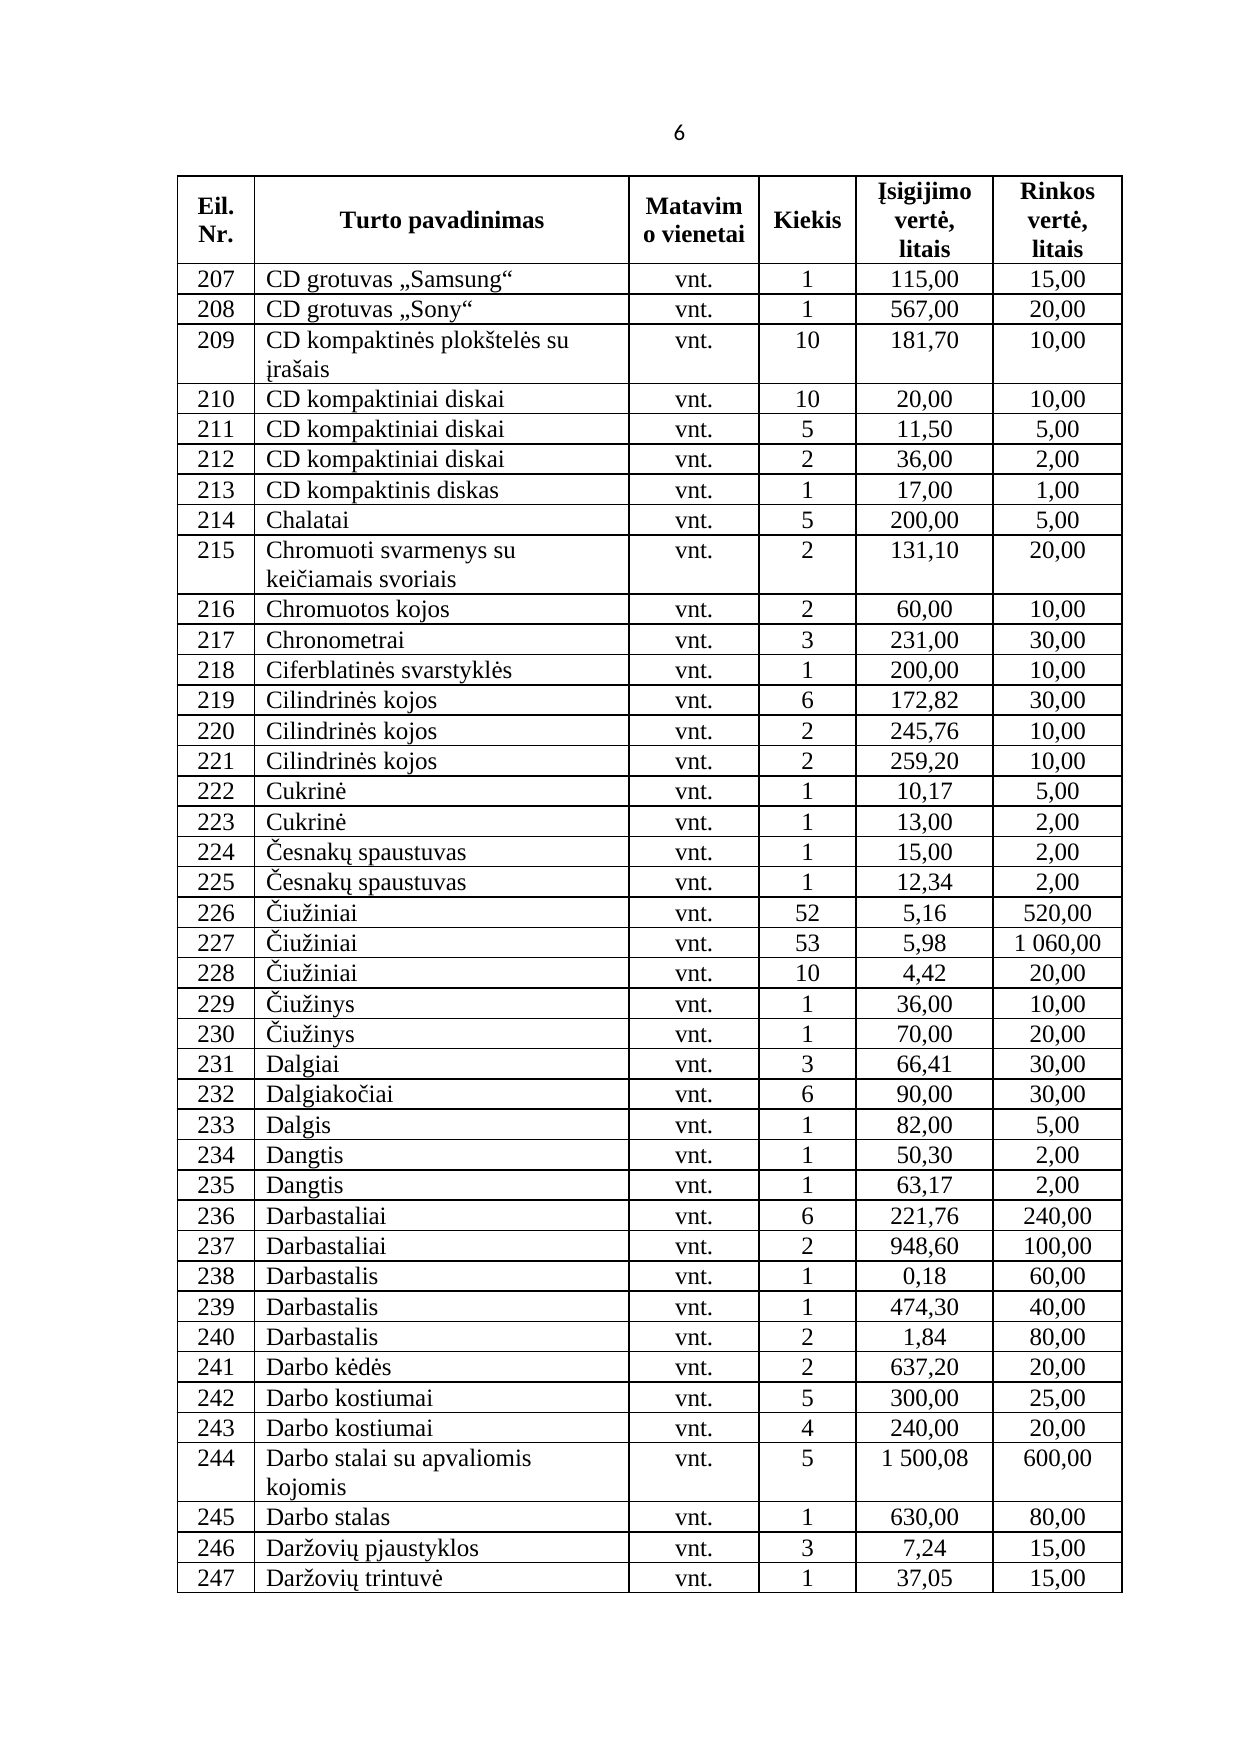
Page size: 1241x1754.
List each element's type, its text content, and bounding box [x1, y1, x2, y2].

table_cell 520,00 [994, 898, 1121, 926]
table_cell 219 [178, 686, 254, 714]
table_cell CD kompaktiniai diskai [255, 414, 628, 443]
table_cell 5,00 [994, 505, 1121, 534]
table_cell vnt. [630, 928, 758, 957]
table_cell 238 [178, 1262, 254, 1290]
table_cell 15,00 [994, 1563, 1121, 1592]
table_cell 11,50 [857, 414, 992, 443]
table_cell 474,30 [857, 1292, 992, 1321]
table_cell CD grotuvas „Samsung“ [255, 264, 628, 293]
table_cell 15,00 [994, 264, 1121, 293]
table_cell Daržovių trintuvė [255, 1563, 628, 1592]
table_cell Cukrinė [255, 807, 628, 836]
table_cell 10 [760, 958, 855, 987]
table_cell 229 [178, 989, 254, 1017]
table_cell 246 [178, 1533, 254, 1561]
table_cell vnt. [630, 1140, 758, 1169]
table_cell 222 [178, 777, 254, 805]
table_cell 230 [178, 1019, 254, 1048]
table_cell 82,00 [857, 1110, 992, 1139]
table_cell 2 [760, 1231, 855, 1260]
table_cell vnt. [630, 445, 758, 473]
table_cell 70,00 [857, 1019, 992, 1048]
table_cell vnt. [630, 1231, 758, 1260]
table_cell 231,00 [857, 625, 992, 654]
table_cell vnt. [630, 807, 758, 836]
table_cell 245,76 [857, 716, 992, 744]
table_cell 172,82 [857, 686, 992, 714]
table_header Kiekis [760, 177, 855, 263]
table_cell Cilindrinės kojos [255, 746, 628, 775]
table_cell Česnakų spaustuvas [255, 867, 628, 896]
table_cell vnt. [630, 1443, 758, 1501]
table_cell 2 [760, 746, 855, 775]
table_cell 213 [178, 475, 254, 504]
table_cell vnt. [630, 595, 758, 623]
table_cell 218 [178, 655, 254, 684]
table_cell Čiužinys [255, 989, 628, 1017]
table_cell 1 [760, 264, 855, 293]
table_cell 20,00 [857, 384, 992, 413]
table_cell CD grotuvas „Sony“ [255, 295, 628, 323]
table_cell vnt. [630, 898, 758, 926]
table_cell 234 [178, 1140, 254, 1169]
table_cell 20,00 [994, 536, 1121, 593]
table_cell vnt. [630, 536, 758, 593]
table_cell 259,20 [857, 746, 992, 775]
table_cell 50,30 [857, 1140, 992, 1169]
table_cell 20,00 [994, 1019, 1121, 1048]
table_cell 2,00 [994, 1171, 1121, 1199]
table_cell 60,00 [994, 1262, 1121, 1290]
table_cell 247 [178, 1563, 254, 1592]
table_cell 80,00 [994, 1322, 1121, 1351]
table_cell vnt. [630, 505, 758, 534]
table_cell Darbo stalas [255, 1502, 628, 1531]
table_cell 207 [178, 264, 254, 293]
table_cell 13,00 [857, 807, 992, 836]
table_cell 220 [178, 716, 254, 744]
table_cell 2 [760, 1352, 855, 1381]
table_cell 1 [760, 867, 855, 896]
table_cell vnt. [630, 1080, 758, 1108]
table_cell 100,00 [994, 1231, 1121, 1260]
table_cell 53 [760, 928, 855, 957]
table_cell 30,00 [994, 1049, 1121, 1078]
table_cell Chalatai [255, 505, 628, 534]
table_cell 227 [178, 928, 254, 957]
table_cell vnt. [630, 1322, 758, 1351]
table_cell 5 [760, 505, 855, 534]
table_cell vnt. [630, 1262, 758, 1290]
table_cell 10 [760, 384, 855, 413]
table_cell 4,42 [857, 958, 992, 987]
table_cell 240,00 [994, 1201, 1121, 1229]
table_cell 90,00 [857, 1080, 992, 1108]
table_cell 17,00 [857, 475, 992, 504]
table_cell Dangtis [255, 1140, 628, 1169]
table_cell vnt. [630, 716, 758, 744]
table_cell CD kompaktiniai diskai [255, 384, 628, 413]
table_cell vnt. [630, 1413, 758, 1442]
table_cell 225 [178, 867, 254, 896]
table_cell 6 [760, 1080, 855, 1108]
table_cell 2,00 [994, 837, 1121, 866]
table_header Įsigijimo vertė, litais [857, 177, 992, 263]
table_cell 1 [760, 807, 855, 836]
table_cell 637,20 [857, 1352, 992, 1381]
table_cell 232 [178, 1080, 254, 1108]
table_cell 567,00 [857, 295, 992, 323]
table_cell Dangtis [255, 1171, 628, 1199]
table_cell 5,00 [994, 414, 1121, 443]
table_cell Cukrinė [255, 777, 628, 805]
table_cell 200,00 [857, 505, 992, 534]
table_header Rinkos vertė, litais [994, 177, 1121, 263]
table_cell 30,00 [994, 686, 1121, 714]
table_cell 4 [760, 1413, 855, 1442]
table_cell 239 [178, 1292, 254, 1321]
table_cell Cilindrinės kojos [255, 716, 628, 744]
table_cell 115,00 [857, 264, 992, 293]
table_cell vnt. [630, 837, 758, 866]
table_cell Čiužinys [255, 1019, 628, 1048]
table_cell 2,00 [994, 867, 1121, 896]
table_cell 3 [760, 1049, 855, 1078]
table_cell Darbo kėdės [255, 1352, 628, 1381]
table_cell 214 [178, 505, 254, 534]
table_cell vnt. [630, 746, 758, 775]
table_cell 630,00 [857, 1502, 992, 1531]
table_cell 40,00 [994, 1292, 1121, 1321]
table_cell 2,00 [994, 1140, 1121, 1169]
table_cell 6 [760, 1201, 855, 1229]
table_cell vnt. [630, 1292, 758, 1321]
table_cell 212 [178, 445, 254, 473]
table_cell 36,00 [857, 445, 992, 473]
table_cell 200,00 [857, 655, 992, 684]
table_cell 215 [178, 536, 254, 593]
table_cell 1 [760, 475, 855, 504]
table_cell 20,00 [994, 295, 1121, 323]
table_header Turto pavadinimas [255, 177, 628, 263]
table_cell 2 [760, 716, 855, 744]
table_cell 221 [178, 746, 254, 775]
table_cell Čiužiniai [255, 928, 628, 957]
table_cell 231 [178, 1049, 254, 1078]
table_cell 5 [760, 1443, 855, 1501]
table_cell 245 [178, 1502, 254, 1531]
table_cell 10,00 [994, 655, 1121, 684]
table_cell Čiužiniai [255, 958, 628, 987]
table_cell vnt. [630, 1171, 758, 1199]
table_cell 10,00 [994, 989, 1121, 1017]
table_cell 211 [178, 414, 254, 443]
table_cell 15,00 [857, 837, 992, 866]
table_cell 1 [760, 1140, 855, 1169]
table_cell 2 [760, 445, 855, 473]
table_cell 80,00 [994, 1502, 1121, 1531]
table_cell 1 [760, 989, 855, 1017]
table_cell 600,00 [994, 1443, 1121, 1501]
table_cell 2 [760, 536, 855, 593]
table_cell 2,00 [994, 807, 1121, 836]
table_cell 1 [760, 777, 855, 805]
table_cell 10,00 [994, 746, 1121, 775]
table_cell 10,00 [994, 384, 1121, 413]
table_cell Darbo stalai su apvaliomis kojomis [255, 1443, 628, 1501]
table_cell vnt. [630, 867, 758, 896]
table_cell 131,10 [857, 536, 992, 593]
table_cell 181,70 [857, 325, 992, 382]
table_cell CD kompaktinis diskas [255, 475, 628, 504]
table_cell 2 [760, 595, 855, 623]
table_cell 243 [178, 1413, 254, 1442]
table_cell vnt. [630, 1383, 758, 1411]
table_cell 30,00 [994, 625, 1121, 654]
table_cell 30,00 [994, 1080, 1121, 1108]
table_cell 12,34 [857, 867, 992, 896]
table_cell 10,00 [994, 716, 1121, 744]
table_cell 3 [760, 1533, 855, 1561]
table_cell 15,00 [994, 1533, 1121, 1561]
table_cell Daržovių pjaustyklos [255, 1533, 628, 1561]
table_cell 63,17 [857, 1171, 992, 1199]
table_cell 5 [760, 414, 855, 443]
table_cell vnt. [630, 1533, 758, 1561]
table_cell 10,00 [994, 325, 1121, 382]
table_cell 5,16 [857, 898, 992, 926]
table_cell CD kompaktinės plokštelės su įrašais [255, 325, 628, 382]
table_cell vnt. [630, 1019, 758, 1048]
table_cell 66,41 [857, 1049, 992, 1078]
table_cell 1 [760, 1502, 855, 1531]
table_cell 236 [178, 1201, 254, 1229]
table_cell 37,05 [857, 1563, 992, 1592]
table_cell Chronometrai [255, 625, 628, 654]
table_cell Chromuotos kojos [255, 595, 628, 623]
table_cell 3 [760, 625, 855, 654]
table_cell vnt. [630, 686, 758, 714]
table_cell vnt. [630, 295, 758, 323]
table_cell 1,84 [857, 1322, 992, 1351]
table_cell Ciferblatinės svarstyklės [255, 655, 628, 684]
table_cell Dalgiai [255, 1049, 628, 1078]
table_cell 10,00 [994, 595, 1121, 623]
table_cell Cilindrinės kojos [255, 686, 628, 714]
table_cell CD kompaktiniai diskai [255, 445, 628, 473]
table_cell vnt. [630, 1502, 758, 1531]
table_cell Darbo kostiumai [255, 1413, 628, 1442]
table_cell Darbastalis [255, 1322, 628, 1351]
table_cell 60,00 [857, 595, 992, 623]
table_cell 1,00 [994, 475, 1121, 504]
table_cell 948,60 [857, 1231, 992, 1260]
table_cell Česnakų spaustuvas [255, 837, 628, 866]
table_cell 209 [178, 325, 254, 382]
table_cell 223 [178, 807, 254, 836]
table_cell 2,00 [994, 445, 1121, 473]
table_cell 5,00 [994, 1110, 1121, 1139]
table_cell vnt. [630, 989, 758, 1017]
table_cell 233 [178, 1110, 254, 1139]
table_cell 210 [178, 384, 254, 413]
table_cell 2 [760, 1322, 855, 1351]
table_cell 228 [178, 958, 254, 987]
table_cell Darbastaliai [255, 1201, 628, 1229]
table_cell vnt. [630, 414, 758, 443]
table_cell vnt. [630, 958, 758, 987]
table_cell Dalgis [255, 1110, 628, 1139]
table_cell vnt. [630, 384, 758, 413]
table_header Eil. Nr. [178, 177, 254, 263]
table_cell 10,17 [857, 777, 992, 805]
table_cell 235 [178, 1171, 254, 1199]
table_cell 224 [178, 837, 254, 866]
table_cell 1 [760, 1292, 855, 1321]
table_cell 1 [760, 1171, 855, 1199]
table_cell 20,00 [994, 1352, 1121, 1381]
table_cell 221,76 [857, 1201, 992, 1229]
table_header Matavimo vienetai [630, 177, 758, 263]
table_cell vnt. [630, 475, 758, 504]
table_cell 1 [760, 655, 855, 684]
table_cell 1 [760, 1110, 855, 1139]
table_cell 208 [178, 295, 254, 323]
table_cell Darbastalis [255, 1262, 628, 1290]
table_cell 20,00 [994, 1413, 1121, 1442]
table_cell vnt. [630, 1201, 758, 1229]
table_cell vnt. [630, 1110, 758, 1139]
table_cell 226 [178, 898, 254, 926]
table_cell 1 [760, 1262, 855, 1290]
table_cell vnt. [630, 1049, 758, 1078]
table_cell Darbastaliai [255, 1231, 628, 1260]
table_cell 25,00 [994, 1383, 1121, 1411]
table_cell 237 [178, 1231, 254, 1260]
table_cell vnt. [630, 325, 758, 382]
table_cell Čiužiniai [255, 898, 628, 926]
table_cell 241 [178, 1352, 254, 1381]
table_cell 1 500,08 [857, 1443, 992, 1501]
table_cell 6 [760, 686, 855, 714]
table_cell Darbastalis [255, 1292, 628, 1321]
table_cell 10 [760, 325, 855, 382]
table_cell 216 [178, 595, 254, 623]
table_cell 242 [178, 1383, 254, 1411]
table_cell 5,00 [994, 777, 1121, 805]
table_cell 7,24 [857, 1533, 992, 1561]
table_cell 1 [760, 837, 855, 866]
table_cell vnt. [630, 625, 758, 654]
table_cell vnt. [630, 1352, 758, 1381]
table_cell 1 060,00 [994, 928, 1121, 957]
table_cell 240 [178, 1322, 254, 1351]
table_cell 1 [760, 1563, 855, 1592]
table_cell Dalgiakočiai [255, 1080, 628, 1108]
table_cell vnt. [630, 1563, 758, 1592]
table_cell vnt. [630, 655, 758, 684]
table_cell 240,00 [857, 1413, 992, 1442]
table_cell Chromuoti svarmenys su keičiamais svoriais [255, 536, 628, 593]
table_cell 20,00 [994, 958, 1121, 987]
table_cell 1 [760, 1019, 855, 1048]
table_cell vnt. [630, 264, 758, 293]
table_cell 1 [760, 295, 855, 323]
table_cell 244 [178, 1443, 254, 1501]
table_cell vnt. [630, 777, 758, 805]
table_cell 300,00 [857, 1383, 992, 1411]
table_cell 52 [760, 898, 855, 926]
table_cell 217 [178, 625, 254, 654]
table_cell 36,00 [857, 989, 992, 1017]
table_cell 5 [760, 1383, 855, 1411]
table_cell 0,18 [857, 1262, 992, 1290]
table_cell Darbo kostiumai [255, 1383, 628, 1411]
table_cell 5,98 [857, 928, 992, 957]
